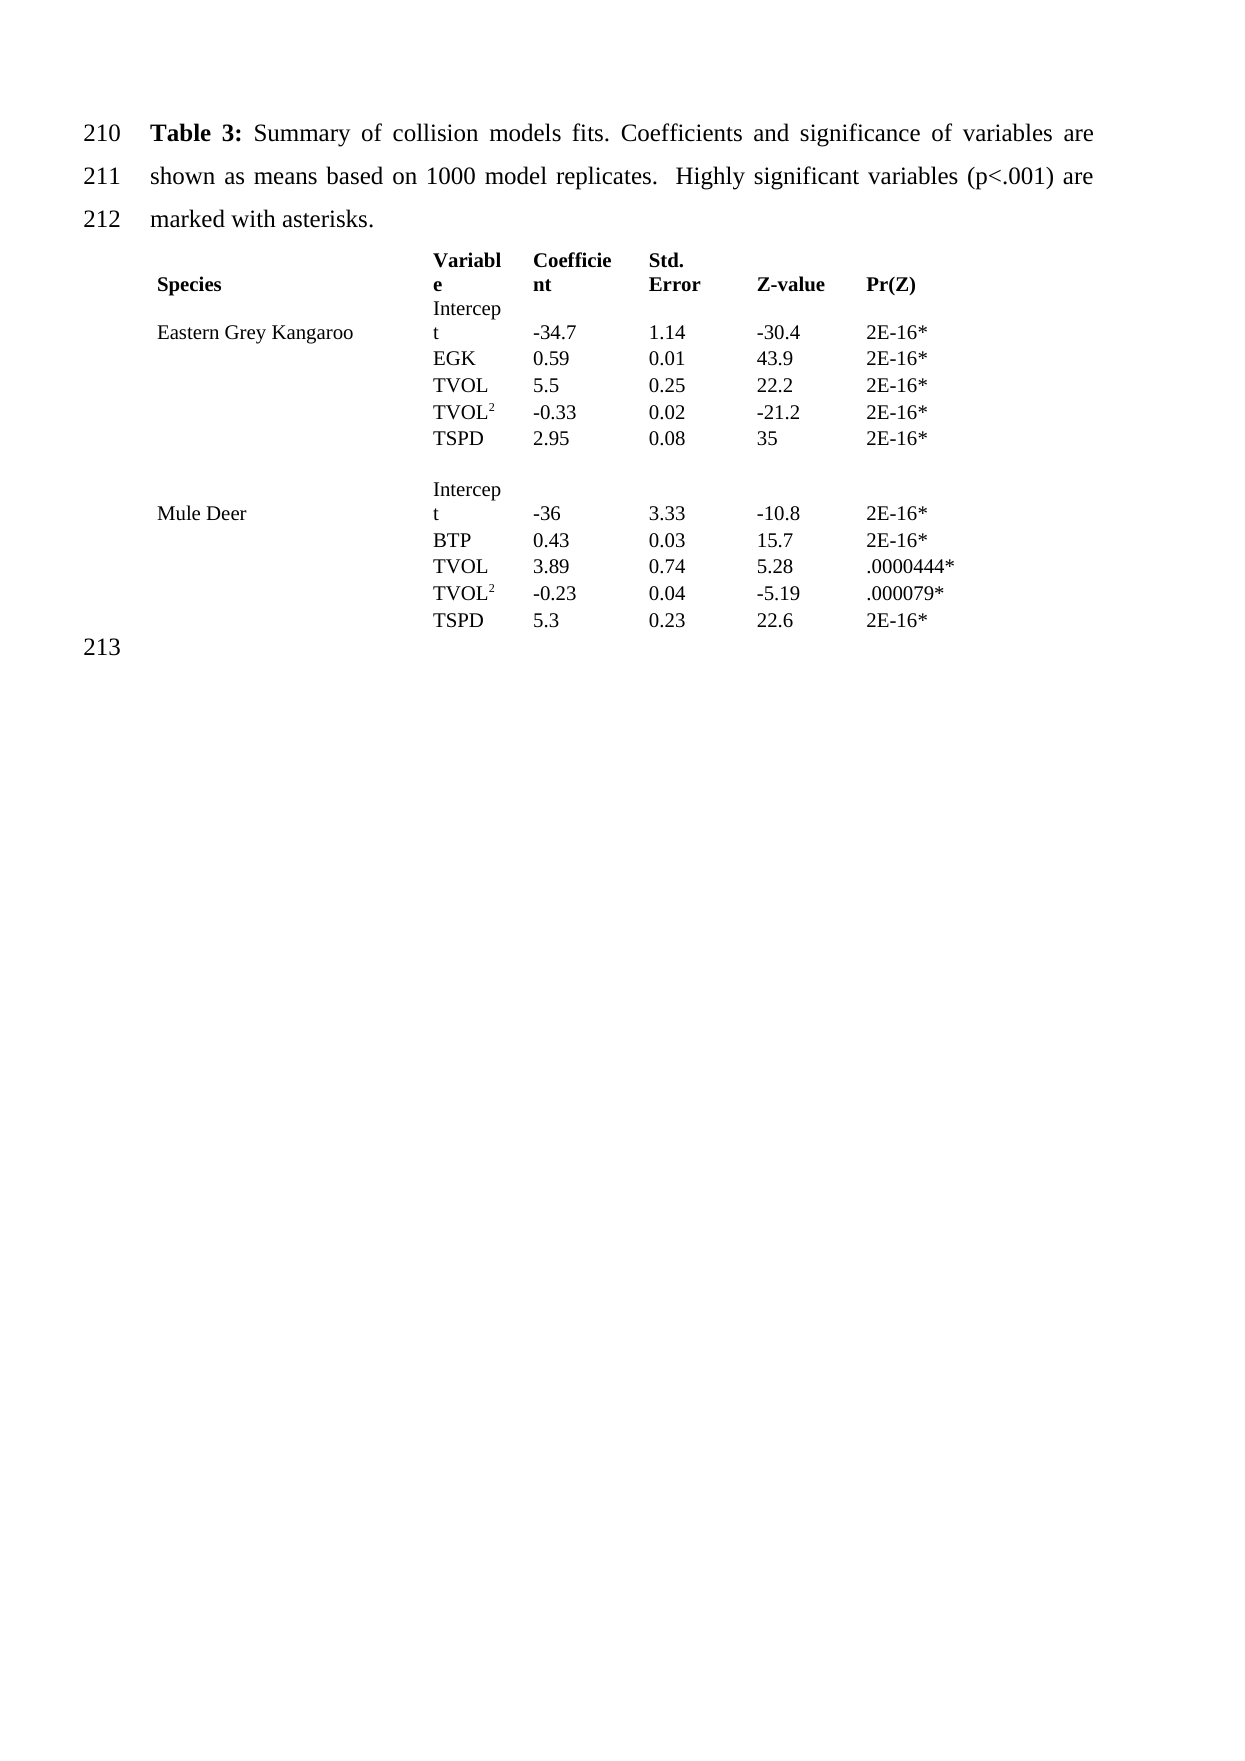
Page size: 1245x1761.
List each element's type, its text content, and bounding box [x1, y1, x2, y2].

table_cell -0.23 [520, 579, 636, 605]
table_cell TVOL [420, 552, 520, 578]
table_cell [144, 397, 420, 424]
table_cell .000079* [853, 579, 1113, 605]
table_cell BTP [420, 525, 520, 552]
table_header Pr(Z) [853, 248, 1113, 296]
table_header Variable [420, 248, 520, 296]
table_cell 2.95 [520, 424, 636, 450]
table_cell -10.8 [744, 477, 853, 525]
table_cell 22.2 [744, 370, 853, 397]
table_cell Intercept [420, 296, 520, 344]
table_cell [744, 450, 853, 477]
table_cell 2E-16* [853, 344, 1113, 370]
table_cell [520, 450, 636, 477]
table_cell [853, 450, 1113, 477]
table_cell [144, 552, 420, 578]
table_cell .0000444* [853, 552, 1113, 578]
table_cell 0.02 [636, 397, 743, 424]
table_cell -34.7 [520, 296, 636, 344]
table_cell 2E-16* [853, 397, 1113, 424]
table_cell 35 [744, 424, 853, 450]
table_cell EGK [420, 344, 520, 370]
table_cell 0.08 [636, 424, 743, 450]
table_cell 5.3 [520, 605, 636, 632]
table_cell TVOL2 [420, 579, 520, 605]
table_cell -30.4 [744, 296, 853, 344]
table_cell [144, 424, 420, 450]
table_cell -5.19 [744, 579, 853, 605]
table_cell 2E-16* [853, 605, 1113, 632]
table_cell TVOL [420, 370, 520, 397]
table_cell [144, 370, 420, 397]
table_cell 2E-16* [853, 477, 1113, 525]
table_cell [636, 450, 743, 477]
table_cell 0.03 [636, 525, 743, 552]
table_cell 0.59 [520, 344, 636, 370]
table_cell 22.6 [744, 605, 853, 632]
table_cell [144, 525, 420, 552]
table_cell 5.28 [744, 552, 853, 578]
table_cell -21.2 [744, 397, 853, 424]
table_cell [144, 579, 420, 605]
table_cell 2E-16* [853, 424, 1113, 450]
table_cell TSPD [420, 424, 520, 450]
table_cell 3.33 [636, 477, 743, 525]
table_cell 2E-16* [853, 525, 1113, 552]
table_cell 1.14 [636, 296, 743, 344]
table_cell 0.74 [636, 552, 743, 578]
table_cell [420, 450, 520, 477]
table_cell 0.23 [636, 605, 743, 632]
table_cell 15.7 [744, 525, 853, 552]
table_cell 0.04 [636, 579, 743, 605]
table_header Coefficient [520, 248, 636, 296]
table_cell 2E-16* [853, 296, 1113, 344]
table_header Std. Error [636, 248, 743, 296]
table_cell TSPD [420, 605, 520, 632]
table_cell Intercept [420, 477, 520, 525]
table_cell [144, 450, 420, 477]
table_cell 3.89 [520, 552, 636, 578]
table_cell 2E-16* [853, 370, 1113, 397]
table_cell -0.33 [520, 397, 636, 424]
table_cell 0.01 [636, 344, 743, 370]
table_cell Mule Deer [144, 477, 420, 525]
table_header Species [144, 248, 420, 296]
table_cell TVOL2 [420, 397, 520, 424]
table_cell 0.43 [520, 525, 636, 552]
table_cell 0.25 [636, 370, 743, 397]
table_cell [144, 344, 420, 370]
table_cell [144, 605, 420, 632]
text Table 3: Summary of collision models fits. Coefficients and significance of variables are shown as means based on 1000 model replicates. Highly significant variables (p<.001) are marked with asterisks. [150, 118, 1095, 233]
table_header Z-value [744, 248, 853, 296]
table_cell 43.9 [744, 344, 853, 370]
table_cell -36 [520, 477, 636, 525]
table_cell 5.5 [520, 370, 636, 397]
table_cell Eastern Grey Kangaroo [144, 296, 420, 344]
